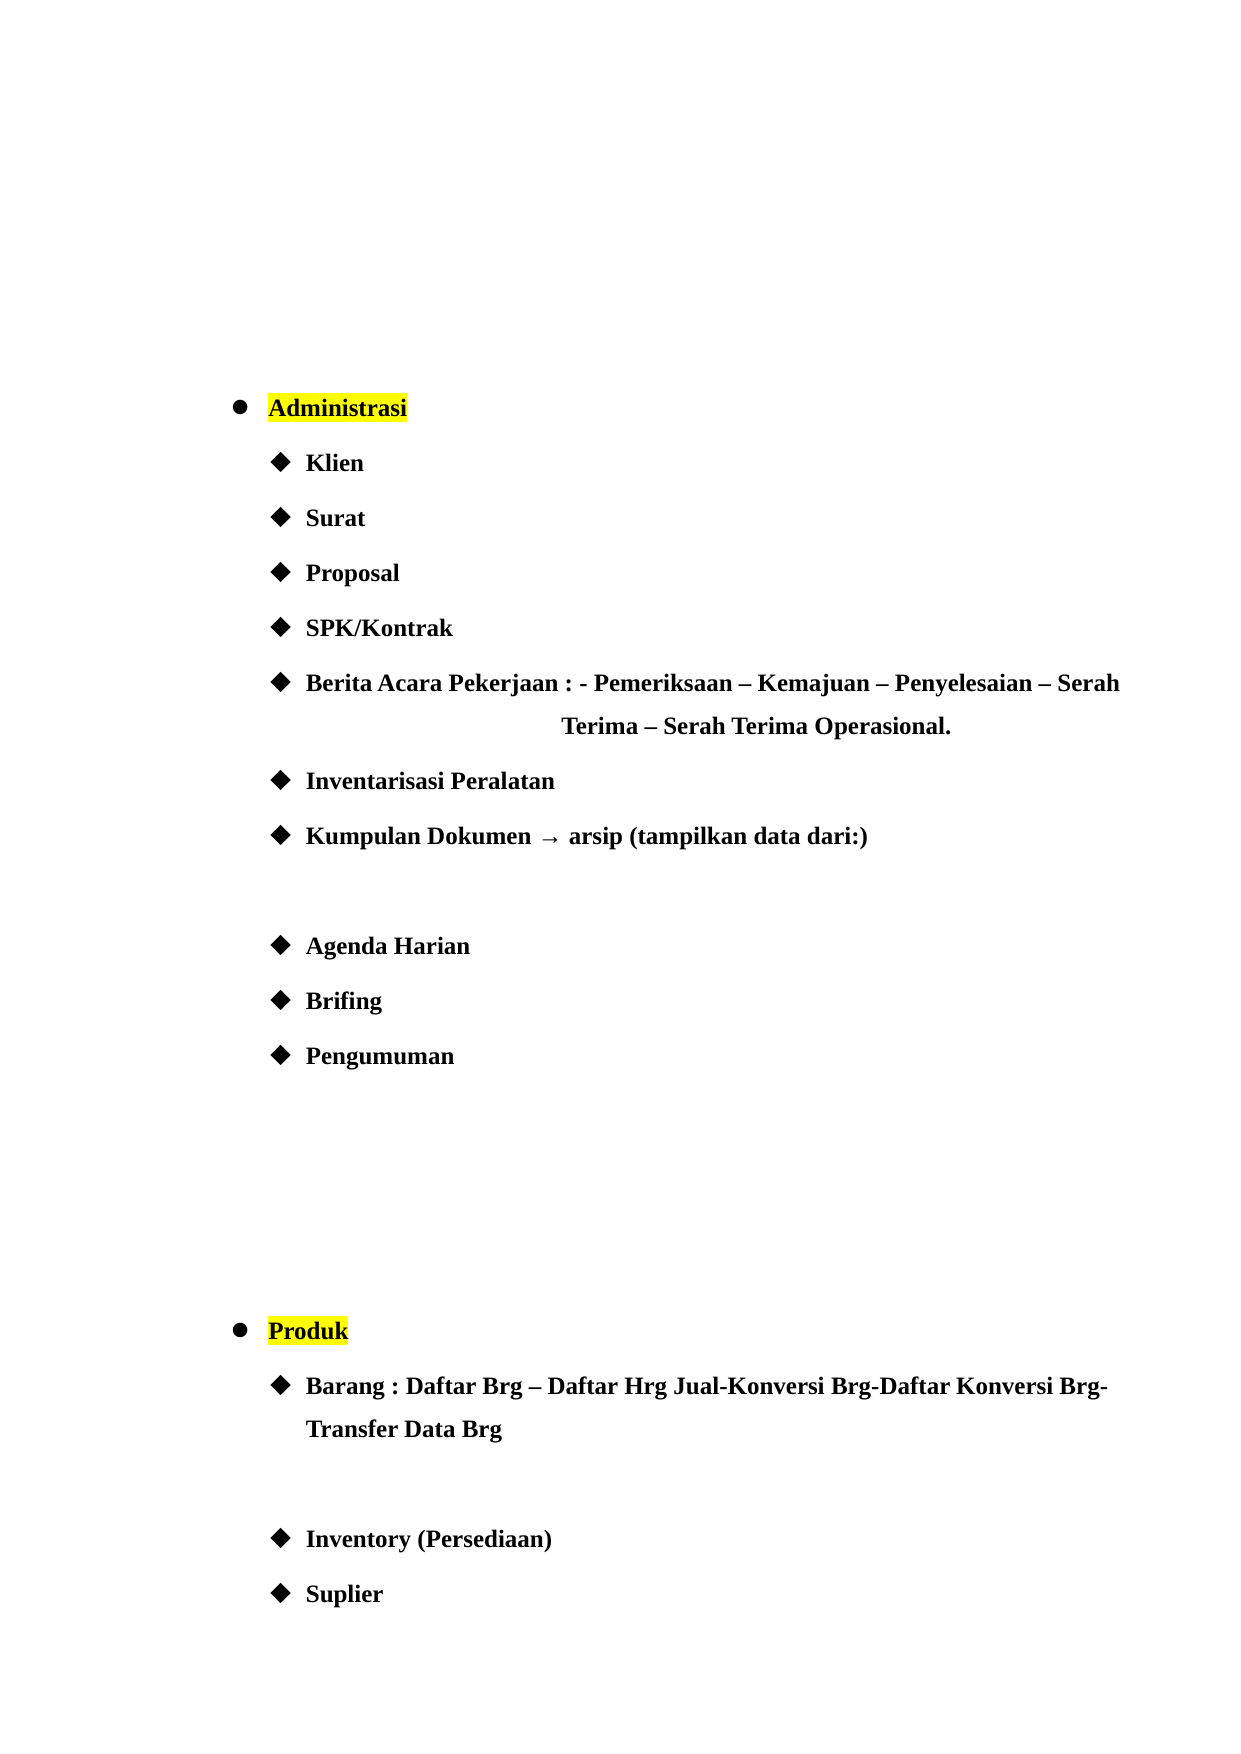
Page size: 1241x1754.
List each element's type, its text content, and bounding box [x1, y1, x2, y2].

list Surat [268, 503, 1122, 532]
list SPK/Kontrak [268, 613, 1122, 642]
list Inventory (Persediaan) [268, 1524, 1122, 1553]
list Agenda Harian [268, 931, 1122, 960]
list Brifing [268, 986, 1122, 1015]
list Proposal [268, 558, 1122, 587]
list Kumpulan Dokumen → arsip (tampilkan data dari:) [268, 821, 1122, 850]
list Administrasi [231, 393, 1122, 422]
list Suplier [268, 1579, 1122, 1608]
list Pengumuman [268, 1041, 1122, 1070]
list Berita Acara Pekerjaan : - Pemeriksaan – Kemajuan – Penyelesaian – Serah Terima – Serah Terima Operasional. [268, 668, 1122, 740]
list Klien [268, 448, 1122, 477]
list Barang : Daftar Brg – Daftar Hrg Jual-Konversi Brg-Daftar Konversi Brg-Transfer Data Brg [268, 1371, 1122, 1443]
list Produk [231, 1316, 1122, 1345]
list Inventarisasi Peralatan [268, 766, 1122, 795]
